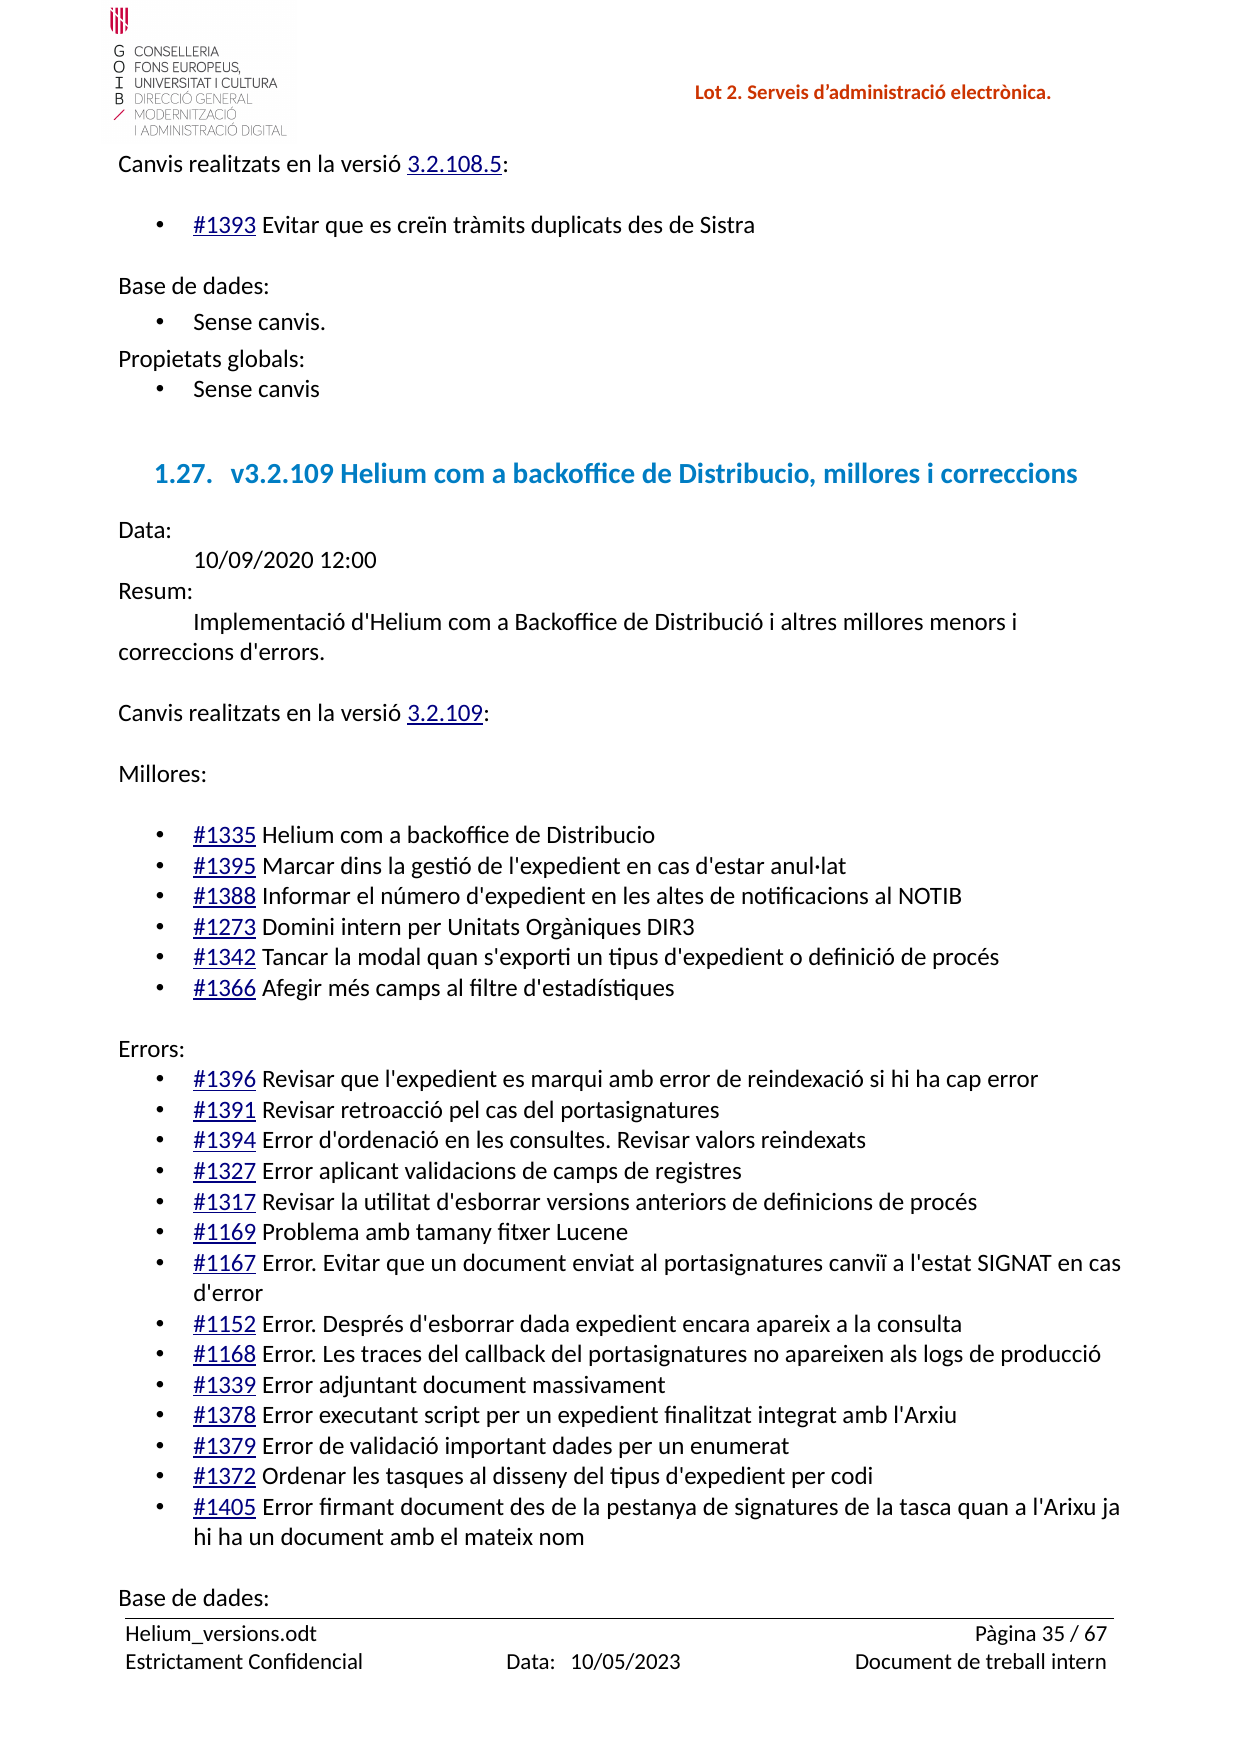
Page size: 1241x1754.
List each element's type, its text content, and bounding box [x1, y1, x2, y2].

text Implementació d'Helium com a Backoffice de Distribució i altres millores menors i correccions d'errors. [118, 606, 1122, 667]
list #1378 Error executant script per un expedient finalitzat integrat amb l'Arxiu [156, 1399, 1122, 1430]
list #1168 Error. Les traces del callback del portasignatures no apareixen als logs de producció [156, 1338, 1122, 1369]
text Errors: [118, 1033, 1122, 1063]
text Propietats globals: [118, 343, 1122, 373]
text Canvis realitzats en la versió 3.2.108.5: [118, 148, 1122, 178]
list #1327 Error aplicant validacions de camps de registres [156, 1155, 1122, 1186]
list #1372 Ordenar les tasques al disseny del tipus d'expedient per codi [156, 1460, 1122, 1491]
list #1395 Marcar dins la gestió de l'expedient en cas d'estar anul·lat [156, 850, 1122, 880]
subtitle v3.2.109 Helium com a backoffice de Distribucio, millores i correccions [153, 455, 1122, 491]
list #1379 Error de validació important dades per un enumerat [156, 1430, 1122, 1460]
list #1391 Revisar retroacció pel cas del portasignatures [156, 1094, 1122, 1124]
list #1394 Error d'ordenació en les consultes. Revisar valors reindexats [156, 1124, 1122, 1155]
text Base de dades: [118, 1582, 1122, 1613]
list #1317 Revisar la utilitat d'esborrar versions anteriors de definicions de procés [156, 1186, 1122, 1216]
list #1339 Error adjuntant document massivament [156, 1369, 1122, 1399]
list #1167 Error. Evitar que un document enviat al portasignatures canviï a l'estat SIGNAT en cas d'error [156, 1247, 1122, 1308]
list #1152 Error. Després d'esborrar dada expedient encara apareix a la consulta [156, 1308, 1122, 1338]
list Sense canvis. [156, 306, 1122, 337]
list #1169 Problema amb tamany fitxer Lucene [156, 1216, 1122, 1247]
list #1273 Domini intern per Unitats Orgàniques DIR3 [156, 911, 1122, 941]
list Sense canvis [156, 373, 1122, 404]
text 10/09/2020 12:00 [118, 545, 1122, 575]
list #1396 Revisar que l'expedient es marqui amb error de reindexació si hi ha cap error [156, 1063, 1122, 1094]
text Base de dades: [118, 270, 1122, 300]
text Millores: [118, 758, 1122, 789]
text Resum: [118, 575, 1122, 606]
list #1393 Evitar que es creïn tràmits duplicats des de Sistra [156, 209, 1122, 239]
text Canvis realitzats en la versió 3.2.109: [118, 697, 1122, 728]
list #1388 Informar el número d'expedient en les altes de notificacions al NOTIB [156, 880, 1122, 911]
list #1342 Tancar la modal quan s'exporti un tipus d'expedient o definició de procés [156, 941, 1122, 972]
list #1405 Error firmant document des de la pestanya de signatures de la tasca quan a l'Arixu ja hi ha un document amb el mateix nom [156, 1491, 1122, 1552]
list #1366 Afegir més camps al filtre d'estadístiques [156, 972, 1122, 1002]
list #1335 Helium com a backoffice de Distribucio [156, 819, 1122, 850]
picture [100, 0, 297, 144]
text Data: [118, 514, 1122, 545]
